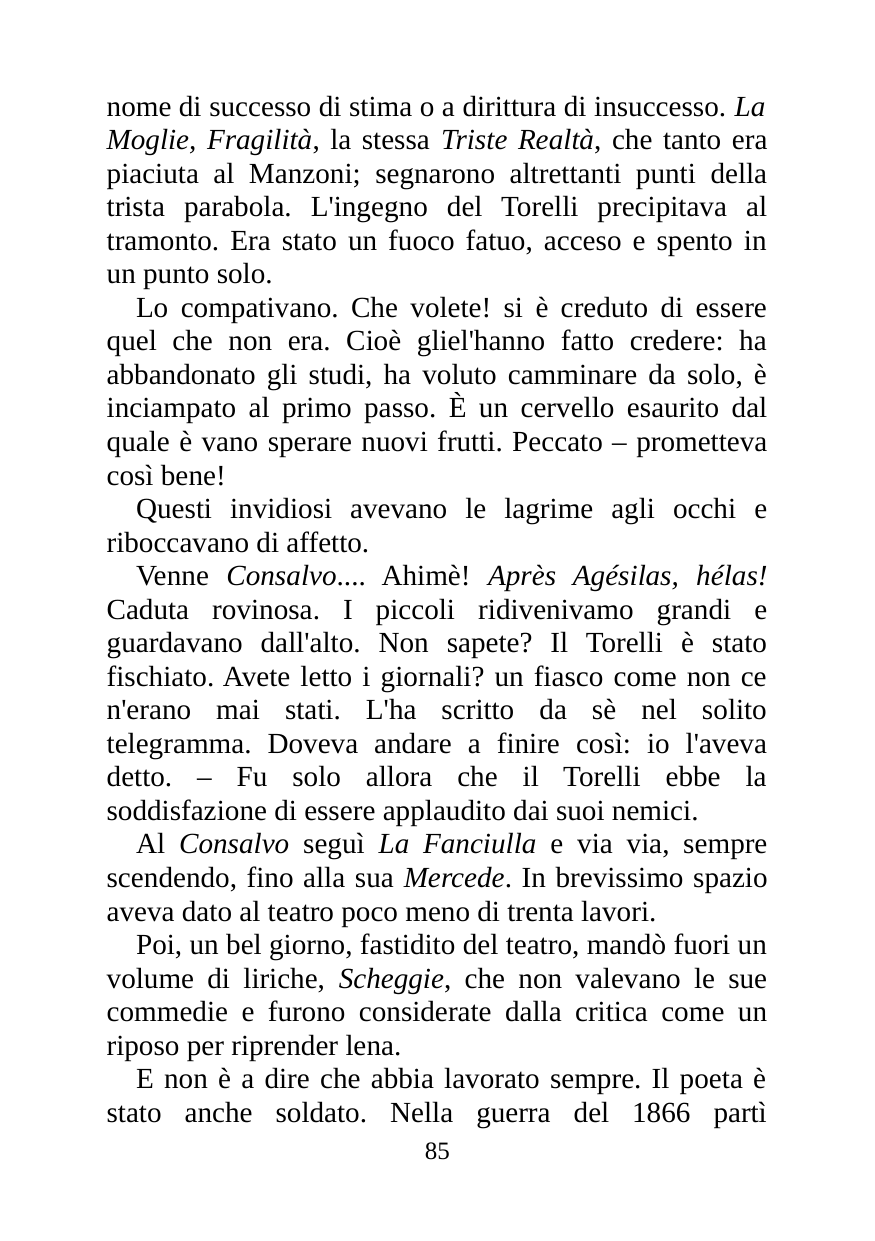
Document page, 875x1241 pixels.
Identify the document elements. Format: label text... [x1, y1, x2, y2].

text Al Consalvo seguì La Fanciulla e via via, sempre scendendo, fino alla sua Mercede. In brevissimo spazio aveva dato al teatro poco meno di trenta lavori. [106, 827, 768, 927]
text E non è a dire che abbia lavorato sempre. Il poeta è stato anche soldato. Nella guerra del 1866 partì [106, 1061, 768, 1128]
text Questi invidiosi avevano le lagrime agli occhi e riboccavano di affetto. [106, 491, 768, 558]
text Lo compativano. Che volete! si è creduto di essere quel che non era. Cioè gliel'hanno fatto credere: ha abbandonato gli studi, ha voluto camminare da solo, è inciampato al primo passo. È un cervello esaurito dal quale è vano sperare nuovi frutti. Peccato – prometteva così bene! [106, 290, 768, 491]
text Poi, un bel giorno, fastidito del teatro, mandò fuori un volume di liriche, Scheggie, che non valevano le sue commedie e furono considerate dalla critica come un riposo per riprender lena. [106, 927, 768, 1061]
text nome di successo di stima o a dirittura di insuccesso. La Moglie, Fragilità, la stessa Triste Realtà, che tanto era piaciuta al Manzoni; segnarono altrettanti punti della trista parabola. L'ingegno del Torelli precipitava al tramonto. Era stato un fuoco fatuo, acceso e spento in un punto solo. [106, 89, 768, 290]
text Venne Consalvo.... Ahimè! Après Agésilas, hélas! Caduta rovinosa. I piccoli ridivenivamo grandi e guardavano dall'alto. Non sapete? Il Torelli è stato fischiato. Avete letto i giornali? un fiasco come non ce n'erano mai stati. L'ha scritto da sè nel solito telegramma. Doveva andare a finire così: io l'aveva detto. – Fu solo allora che il Torelli ebbe la soddisfazione di essere applaudito dai suoi nemici. [106, 558, 768, 827]
